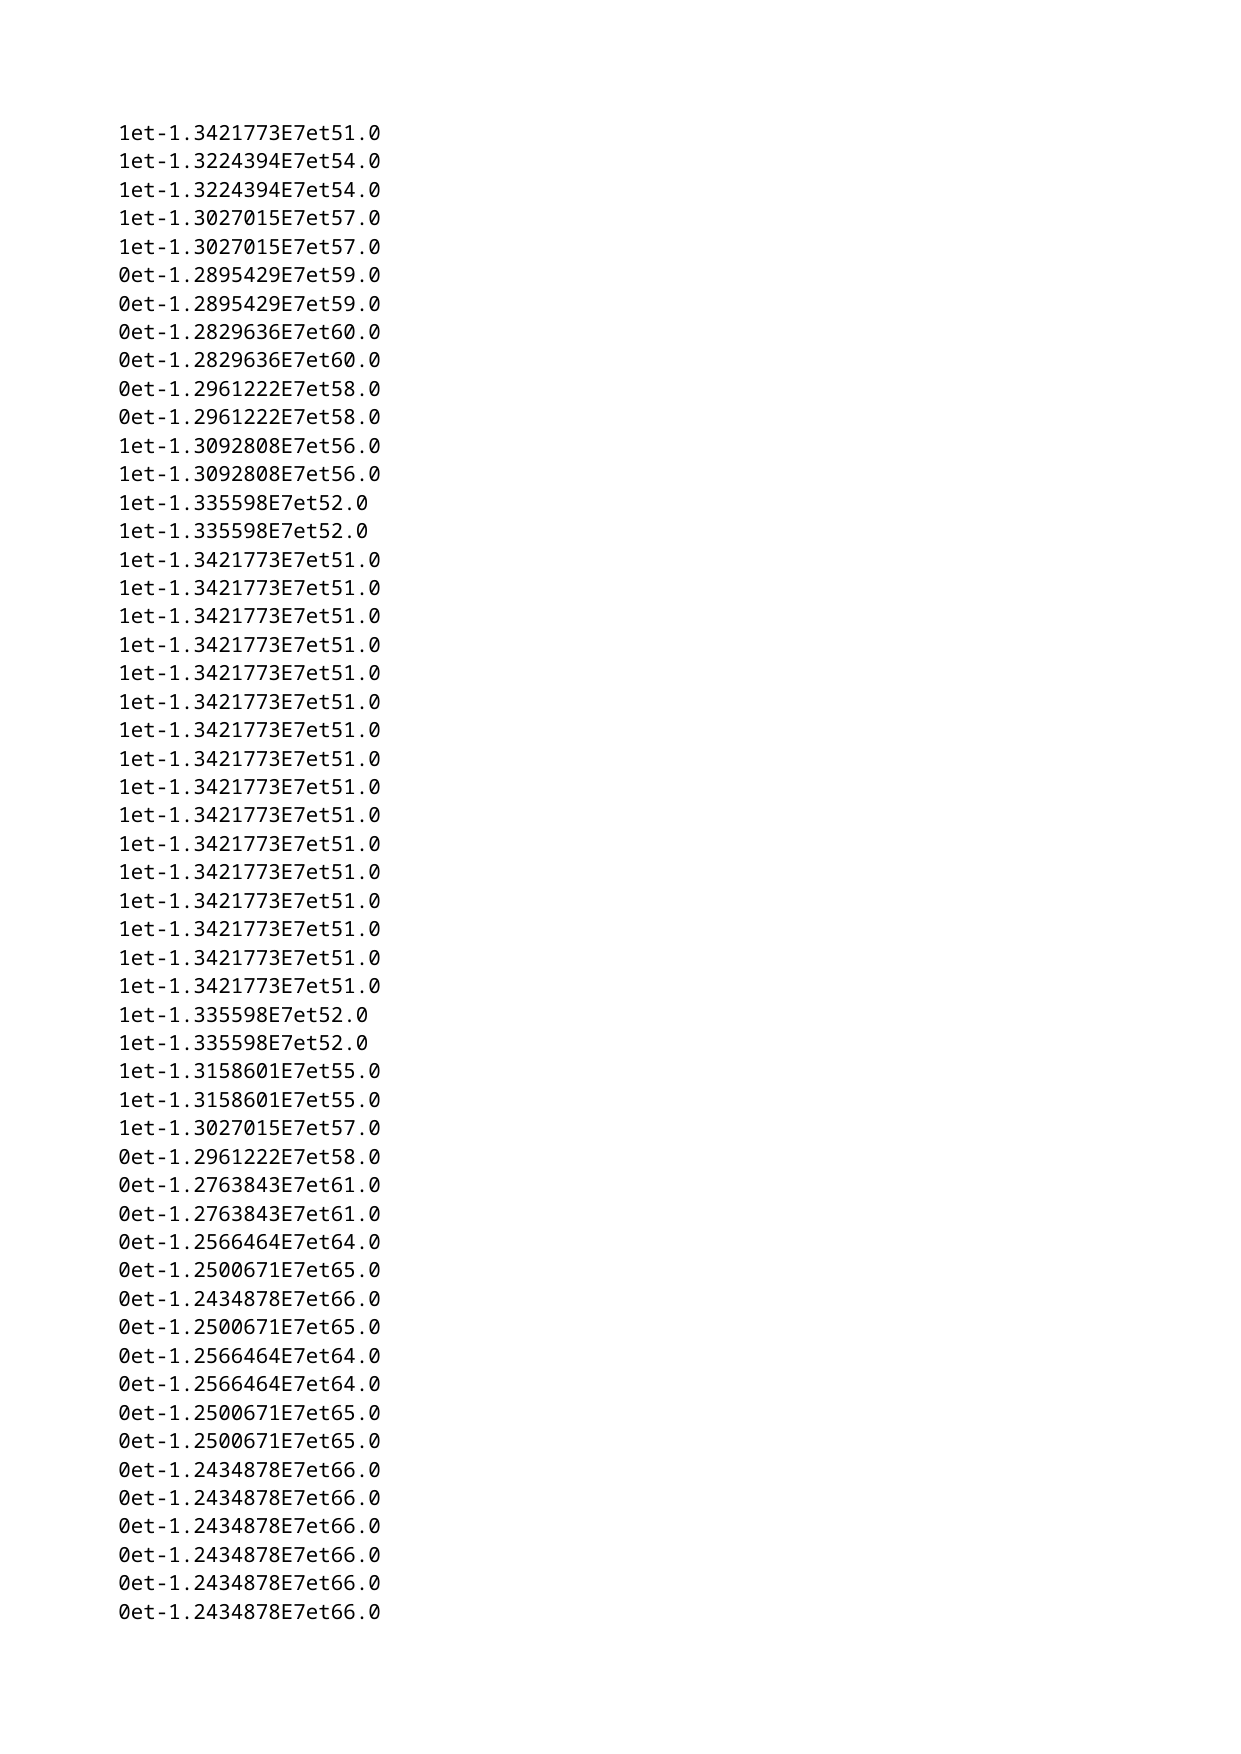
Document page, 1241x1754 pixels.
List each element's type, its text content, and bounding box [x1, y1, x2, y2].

text 1et-1.3421773E7et51.0 [118, 914, 1122, 943]
text 1et-1.3027015E7et57.0 [118, 1113, 1122, 1142]
text 1et-1.3421773E7et51.0 [118, 943, 1122, 971]
text 1et-1.3421773E7et51.0 [118, 687, 1122, 715]
text 1et-1.3421773E7et51.0 [118, 857, 1122, 886]
text 0et-1.2829636E7et60.0 [118, 346, 1122, 374]
text 0et-1.2961222E7et58.0 [118, 402, 1122, 431]
text 0et-1.2895429E7et59.0 [118, 289, 1122, 317]
text 1et-1.3092808E7et56.0 [118, 431, 1122, 459]
text 0et-1.2434878E7et66.0 [118, 1512, 1122, 1540]
text 1et-1.335598E7et52.0 [118, 516, 1122, 545]
text 1et-1.3421773E7et51.0 [118, 715, 1122, 744]
text 1et-1.3421773E7et51.0 [118, 744, 1122, 772]
text 1et-1.3421773E7et51.0 [118, 829, 1122, 857]
text 1et-1.3421773E7et51.0 [118, 573, 1122, 602]
text 1et-1.335598E7et52.0 [118, 1028, 1122, 1057]
text 1et-1.3224394E7et54.0 [118, 175, 1122, 203]
text 1et-1.3158601E7et55.0 [118, 1085, 1122, 1113]
text 0et-1.2434878E7et66.0 [118, 1568, 1122, 1597]
text 1et-1.3027015E7et57.0 [118, 232, 1122, 260]
text 0et-1.2961222E7et58.0 [118, 374, 1122, 402]
text 1et-1.335598E7et52.0 [118, 1000, 1122, 1028]
text 0et-1.2895429E7et59.0 [118, 260, 1122, 289]
text 1et-1.335598E7et52.0 [118, 488, 1122, 516]
text 1et-1.3224394E7et54.0 [118, 147, 1122, 175]
text 0et-1.2500671E7et65.0 [118, 1312, 1122, 1341]
text 0et-1.2500671E7et65.0 [118, 1256, 1122, 1284]
text 1et-1.3421773E7et51.0 [118, 886, 1122, 914]
text 0et-1.2434878E7et66.0 [118, 1455, 1122, 1483]
text 0et-1.2829636E7et60.0 [118, 317, 1122, 346]
text 1et-1.3421773E7et51.0 [118, 971, 1122, 1000]
text 0et-1.2434878E7et66.0 [118, 1540, 1122, 1568]
text 1et-1.3421773E7et51.0 [118, 545, 1122, 573]
text 1et-1.3027015E7et57.0 [118, 203, 1122, 232]
text 1et-1.3421773E7et51.0 [118, 801, 1122, 829]
text 0et-1.2434878E7et66.0 [118, 1483, 1122, 1512]
text 1et-1.3421773E7et51.0 [118, 118, 1122, 147]
text 0et-1.2500671E7et65.0 [118, 1398, 1122, 1426]
text 1et-1.3421773E7et51.0 [118, 772, 1122, 801]
text 0et-1.2566464E7et64.0 [118, 1227, 1122, 1256]
text 0et-1.2500671E7et65.0 [118, 1426, 1122, 1455]
text 0et-1.2434878E7et66.0 [118, 1597, 1122, 1625]
text 1et-1.3421773E7et51.0 [118, 602, 1122, 630]
text 1et-1.3421773E7et51.0 [118, 658, 1122, 687]
text 0et-1.2434878E7et66.0 [118, 1284, 1122, 1312]
text 0et-1.2566464E7et64.0 [118, 1341, 1122, 1369]
text 1et-1.3158601E7et55.0 [118, 1057, 1122, 1085]
text 0et-1.2566464E7et64.0 [118, 1369, 1122, 1398]
text 0et-1.2763843E7et61.0 [118, 1199, 1122, 1227]
text 1et-1.3092808E7et56.0 [118, 459, 1122, 488]
text 1et-1.3421773E7et51.0 [118, 630, 1122, 658]
text 0et-1.2961222E7et58.0 [118, 1142, 1122, 1170]
text 0et-1.2763843E7et61.0 [118, 1170, 1122, 1199]
